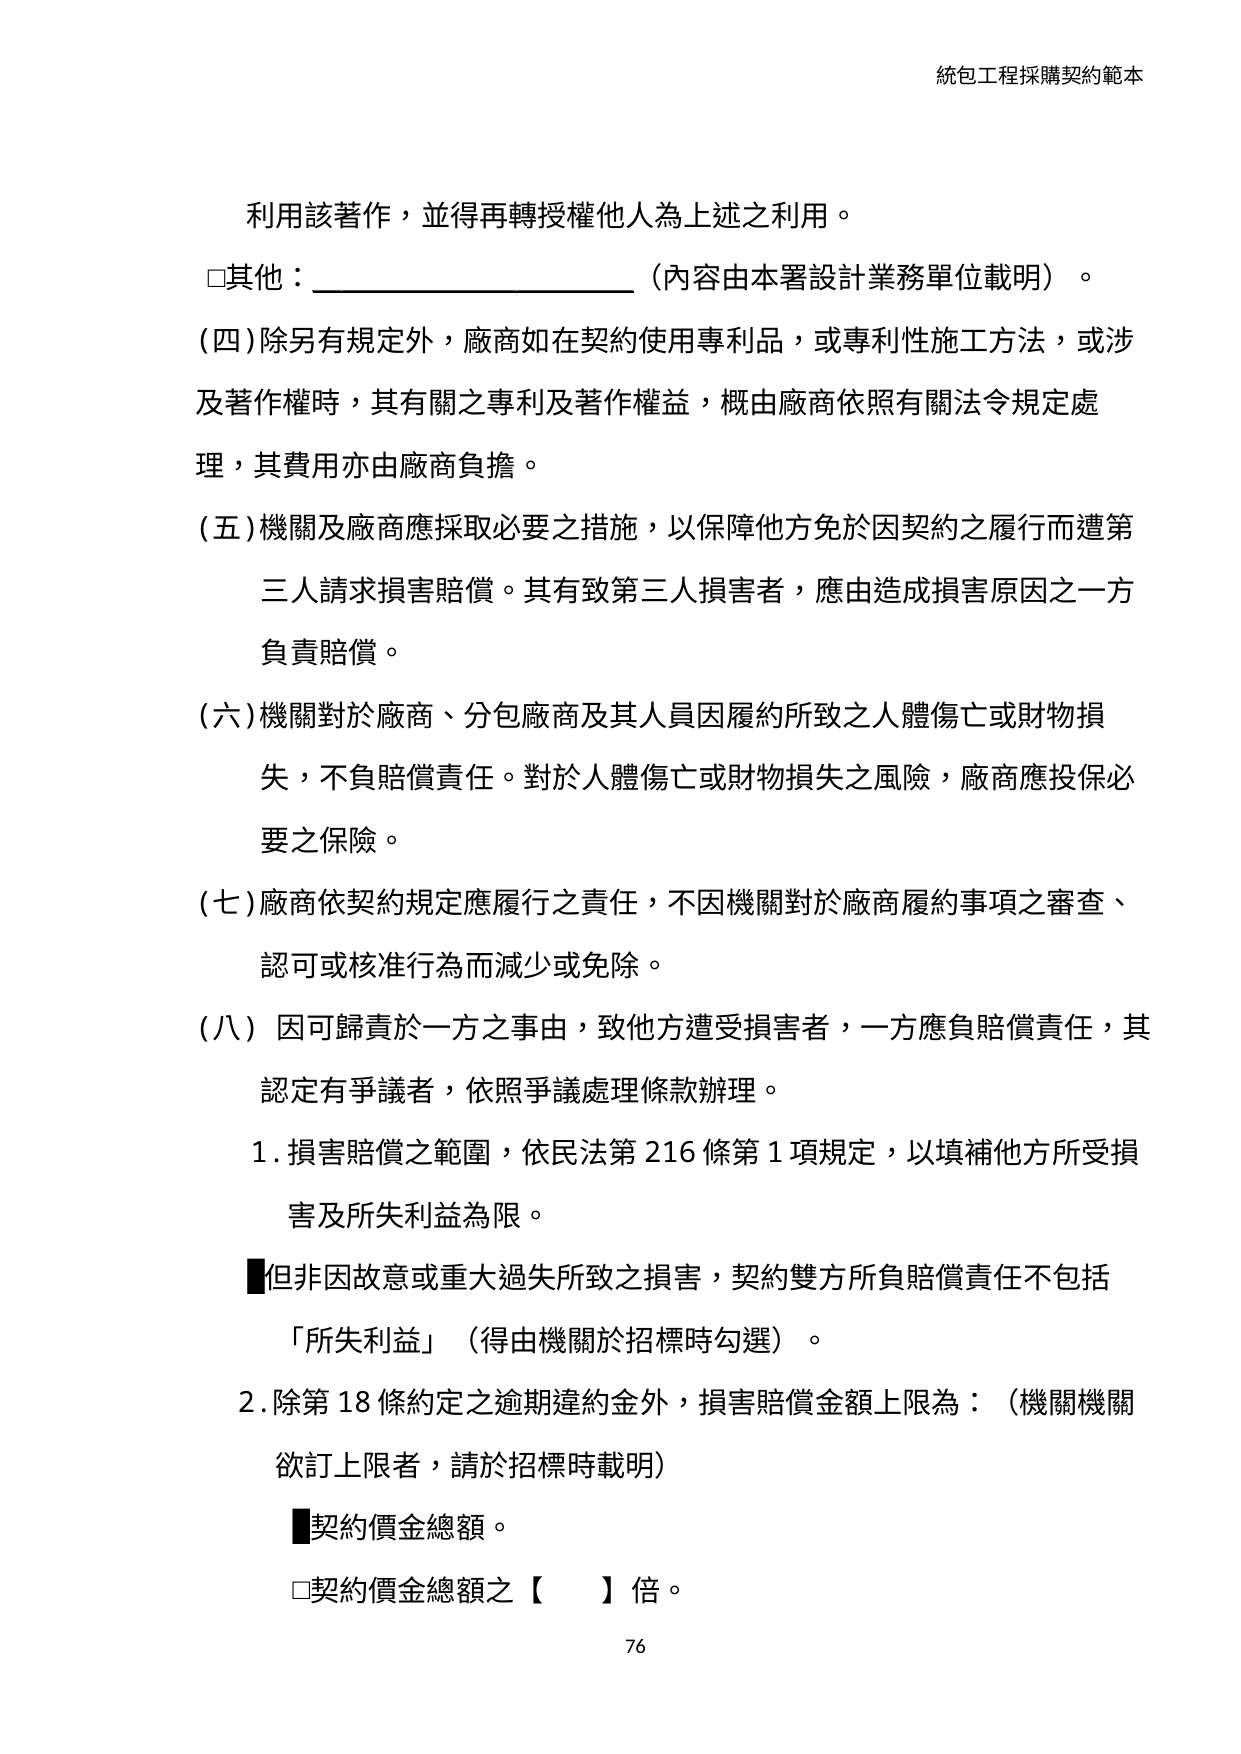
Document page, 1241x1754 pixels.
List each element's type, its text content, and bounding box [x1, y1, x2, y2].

table_cell (五)機關及廠商應採取必要之措施，以保障他方免於因契約之履行而遭第三人請求損害賠償。其有致第三人損害者，應由造成損害原因之一方負責賠償。 [197, 484, 1167, 672]
table_cell [154, 1359, 197, 1484]
table_cell [197, 1484, 239, 1609]
table_cell [154, 484, 197, 672]
table_cell 2.除第18條約定之逾期違約金外，損害賠償金額上限為：（機關機關欲訂上限者，請於招標時載明） [239, 1359, 1167, 1484]
table_cell [154, 1109, 197, 1359]
table_cell [197, 1359, 239, 1484]
table_cell (四)除另有規定外，廠商如在契約使用專利品，或專利性施工方法，或涉及著作權時，其有關之專利及著作權益，概由廠商依照有關法令規定處理，其費用亦由廠商負擔。 [197, 297, 1167, 484]
table_cell [154, 672, 197, 859]
table_cell [154, 859, 197, 984]
table_cell (六)機關對於廠商、分包廠商及其人員因履約所致之人體傷亡或財物損失，不負賠償責任。對於人體傷亡或財物損失之風險，廠商應投保必要之保險。 [197, 672, 1167, 859]
table_cell [197, 1109, 239, 1359]
table_cell [154, 1484, 197, 1609]
table_cell [154, 172, 197, 297]
table_cell [154, 984, 197, 1109]
table_cell [239, 1484, 281, 1609]
table_cell (八) 因可歸責於一方之事由，致他方遭受損害者，一方應負賠償責任，其認定有爭議者，依照爭議處理條款辦理。 [197, 984, 1167, 1109]
table_cell 利用該著作，並得再轉授權他人為上述之利用。 □其他：＿＿＿＿＿＿＿＿＿＿＿（內容由本署設計業務單位載明）。 [197, 172, 1167, 297]
table_cell █契約價金總額。 □契約價金總額之【 】倍。 [281, 1484, 1167, 1609]
table_cell [154, 297, 197, 484]
table_cell (七)廠商依契約規定應履行之責任，不因機關對於廠商履約事項之審查、認可或核准行為而減少或免除。 [197, 859, 1167, 984]
table_cell 損害賠償之範圍，依民法第216條第1項規定，以填補他方所受損害及所失利益為限。 █但非因故意或重大過失所致之損害，契約雙方所負賠償責任不包括「所失利益」（得由機關於招標時勾選）。 [239, 1109, 1167, 1359]
